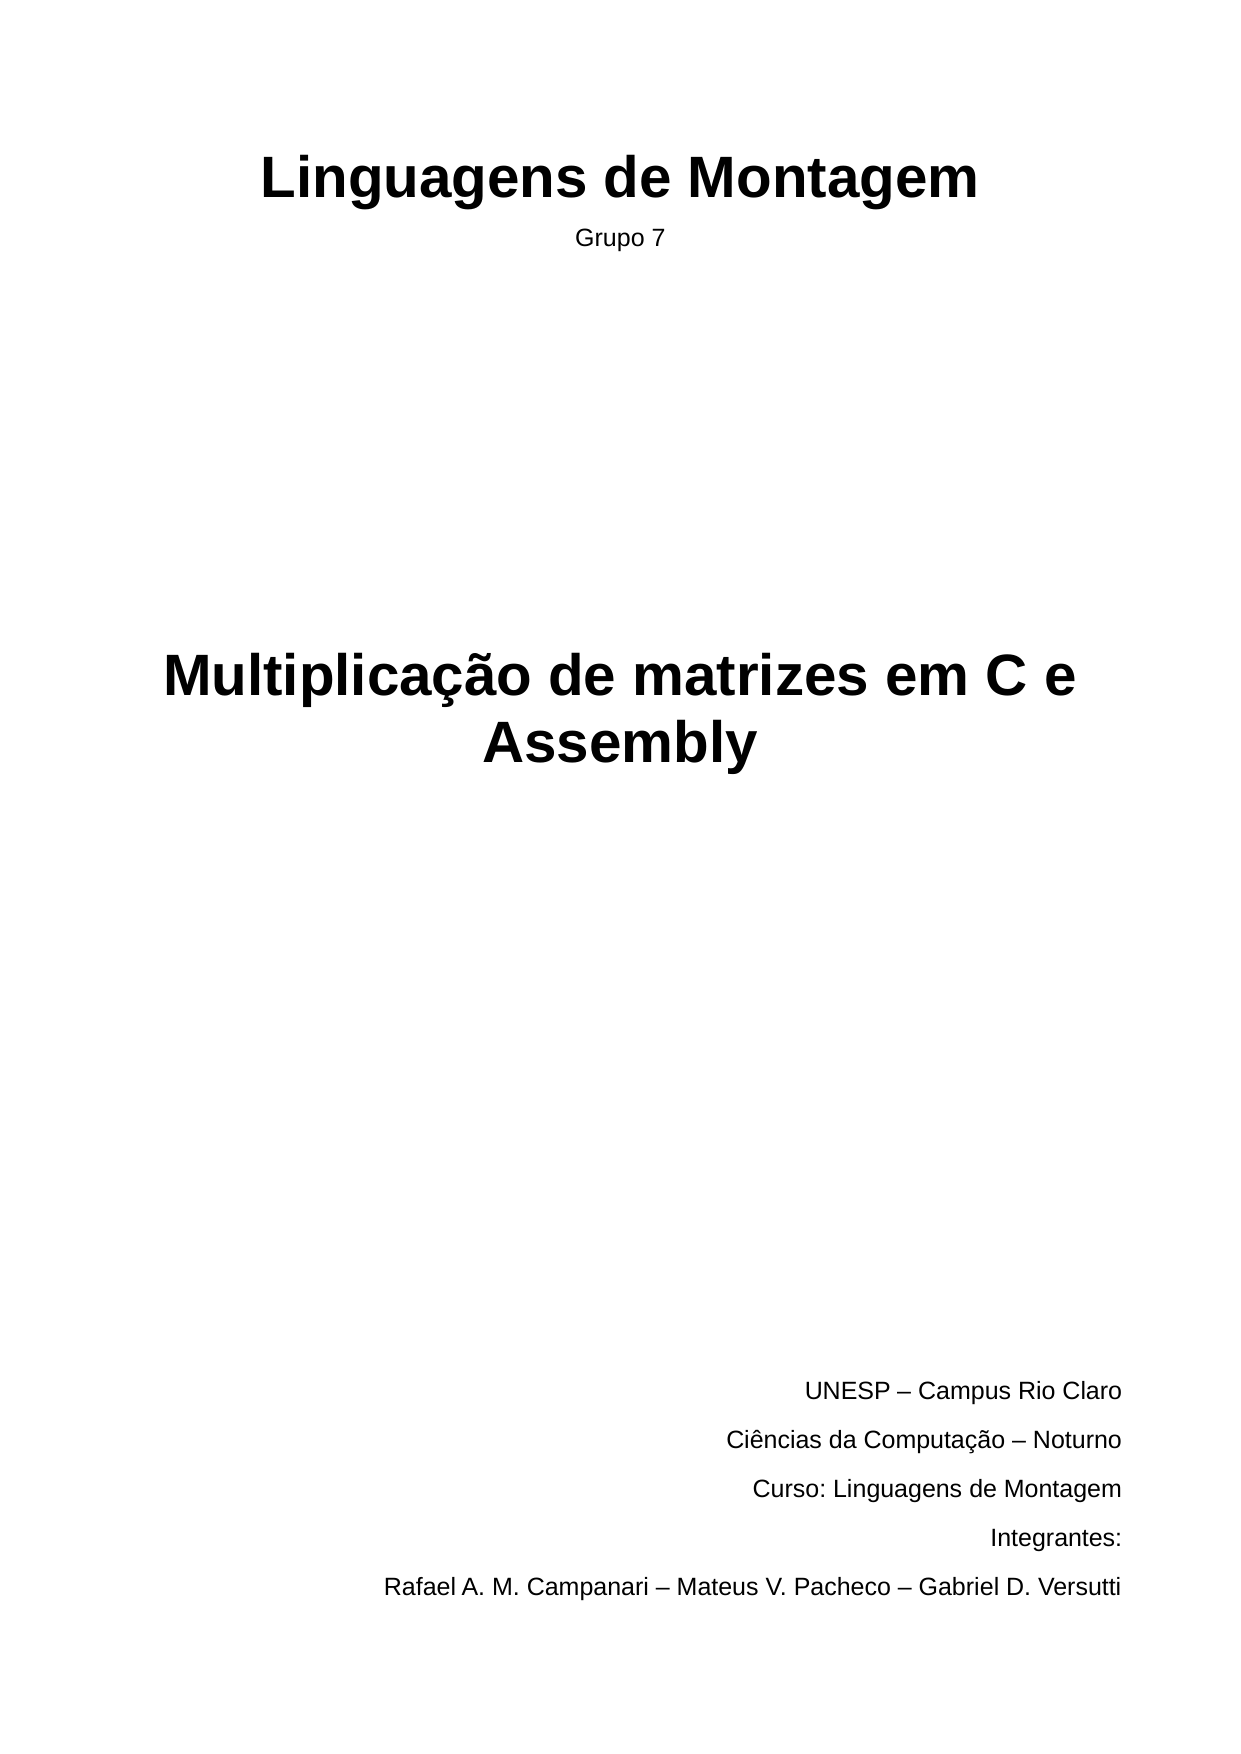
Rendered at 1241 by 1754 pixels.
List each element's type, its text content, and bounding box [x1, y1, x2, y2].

title Linguagens de Montagem [118, 143, 1122, 210]
title Multiplicação de matrizes em C e Assembly [118, 640, 1122, 774]
text Ciências da Computação – Noturno [118, 1425, 1122, 1453]
text Grupo 7 [118, 223, 1122, 251]
text UNESP – Campus Rio Claro [118, 1376, 1122, 1404]
text Curso: Linguagens de Montagem [118, 1474, 1122, 1502]
text Integrantes: [118, 1523, 1122, 1552]
text Rafael A. M. Campanari – Mateus V. Pacheco – Gabriel D. Versutti [118, 1572, 1122, 1601]
